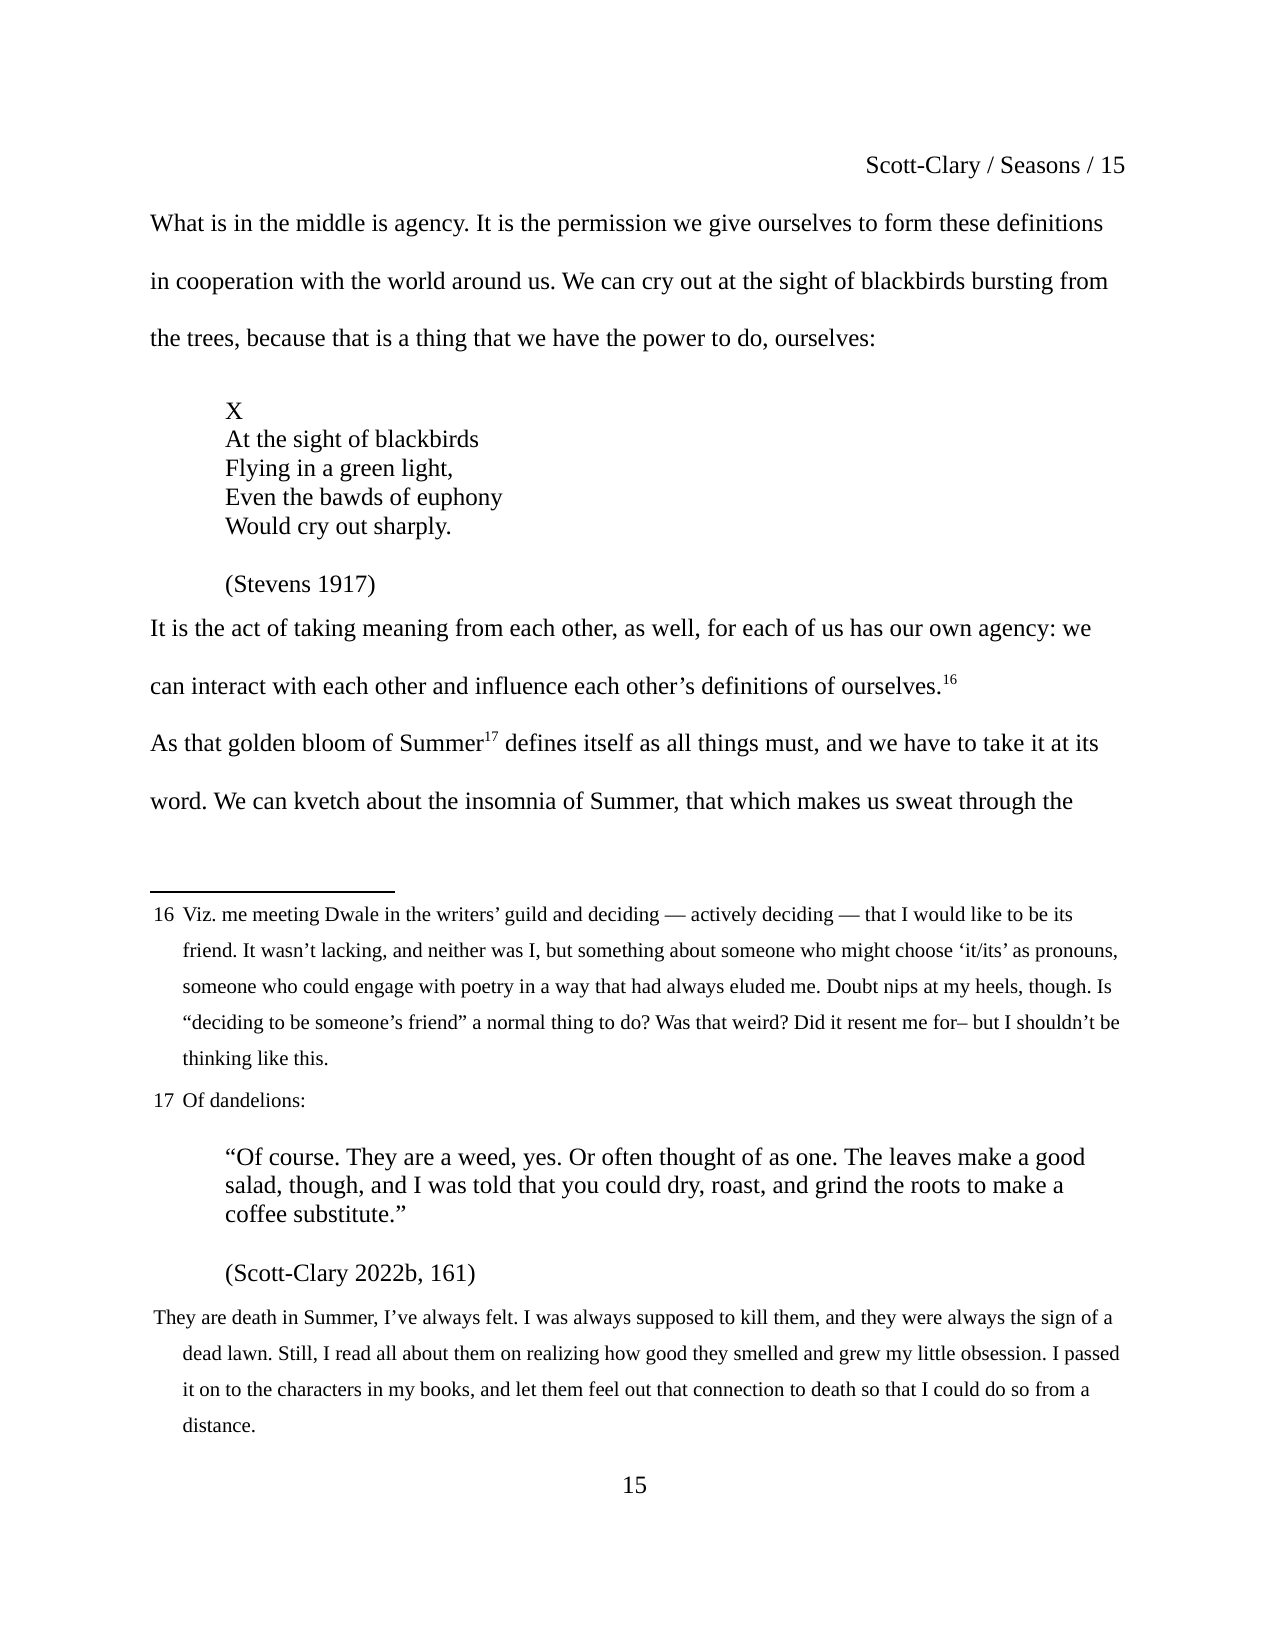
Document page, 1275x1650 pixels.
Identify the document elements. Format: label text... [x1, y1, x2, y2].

text What is in the middle is agency. It is the permission we give ourselves to form these definitions in cooperation with the world around us. We can cry out at the sight of blackbirds bursting from the trees, because that is a thing that we have the power to do, ourselves: [150, 208, 1125, 352]
text (Scott-Clary 2022b, 161) [225, 1258, 1125, 1287]
text Of dandelions: [150, 1085, 1125, 1115]
text “Of course. They are a weed, yes. Or often thought of as one. The leaves make a good salad, though, and I was told that you could dry, roast, and grind the roots to make a coffee substitute.” [225, 1142, 1125, 1228]
text As that golden bloom of Summer defines itself as all things must, and we have to take it at its word. We can kvetch about the insomnia of Summer, that which makes us sweat through the [150, 728, 1125, 814]
text Viz. me meeting Dwale in the writers’ guild and deciding — actively deciding — that I would like to be its friend. It wasn’t lacking, and neither was I, but something about someone who might choose ‘it/its’ as pronouns, someone who could engage with poetry in a way that had always eluded me. Doubt nips at my heels, though. Is “deciding to be someone’s friend” a normal thing to do? Was that weird? Did it resent me for– but I shouldn’t be thinking like this. [150, 898, 1125, 1073]
text They are death in Summer, I’ve always felt. I was always supposed to kill them, and they were always the sign of a dead lawn. Still, I read all about them on realizing how good they smelled and grew my little obsession. I passed it on to the characters in my books, and let them feel out that connection to death so that I could do so from a distance. [150, 1302, 1125, 1440]
text It is the act of taking meaning from each other, as well, for each of us has our own agency: we can interact with each other and influence each other’s definitions of ourselves. [150, 613, 1125, 699]
text (Stevens 1917) [225, 569, 1125, 598]
text X At the sight of blackbirds Flying in a green light, Even the bawds of euphony Would cry out sharply. [225, 396, 1125, 539]
